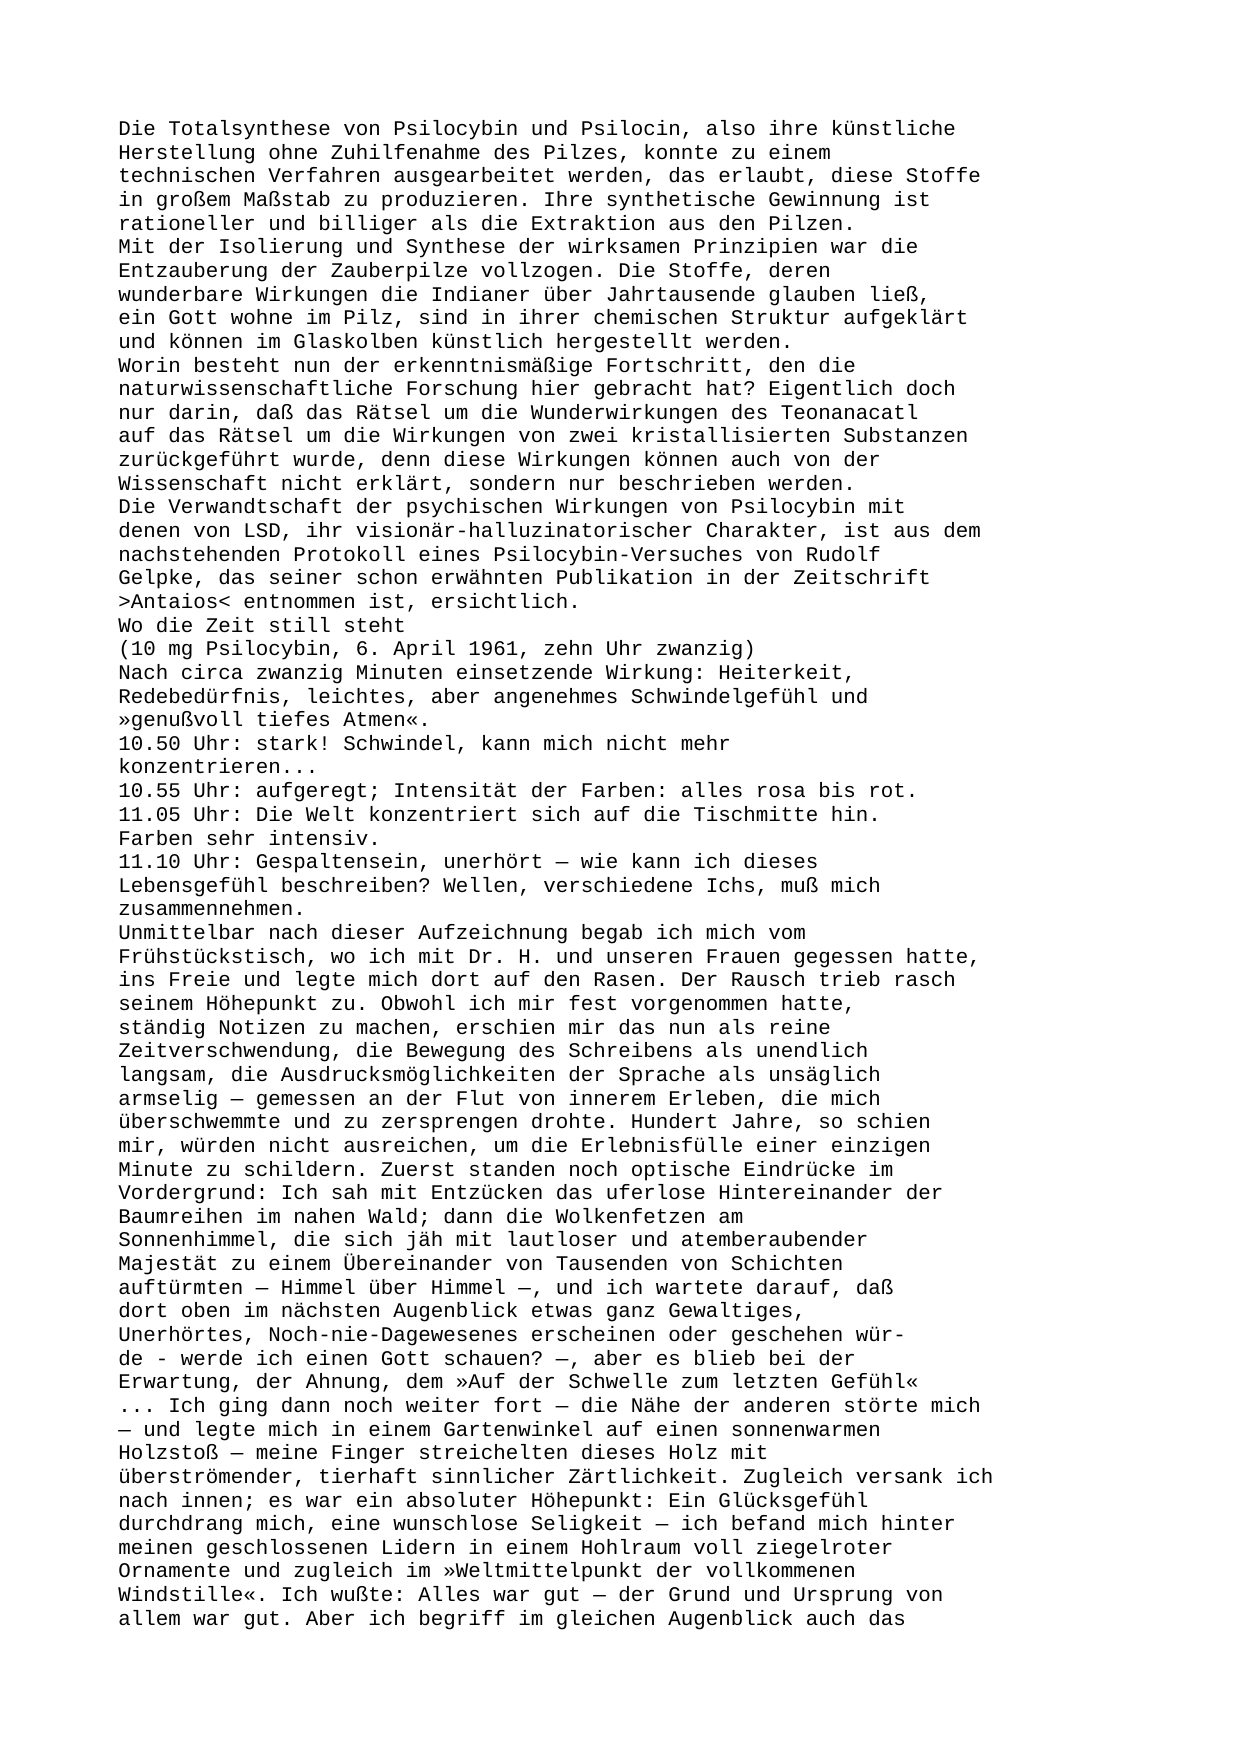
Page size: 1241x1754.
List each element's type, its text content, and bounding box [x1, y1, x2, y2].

text konzentrieren... [118, 757, 1122, 780]
text Lebensgefühl beschreiben? Wellen, verschiedene Ichs, muß mich [118, 875, 1122, 898]
text und können im Glaskolben künstlich hergestellt werden. [118, 331, 1122, 354]
text nur darin, daß das Rätsel um die Wunderwirkungen des Teonanacatl [118, 402, 1122, 426]
text auftürmten — Himmel über Himmel —‚ und ich wartete darauf, daß [118, 1277, 1122, 1300]
text Herstellung ohne Zuhilfenahme des Pilzes, konnte zu einem [118, 142, 1122, 165]
text auf das Rätsel um die Wirkungen von zwei kristallisierten Substanzen [118, 426, 1122, 449]
text ins Freie und legte mich dort auf den Rasen. Der Rausch trieb rasch [118, 969, 1122, 993]
text durchdrang mich, eine wunschlose Seligkeit — ich befand mich hinter [118, 1513, 1122, 1537]
text meinen geschlossenen Lidern in einem Hohlraum voll ziegelroter [118, 1537, 1122, 1561]
text Worin besteht nun der erkenntnismäßige Fortschritt, den die [118, 354, 1122, 378]
text Entzauberung der Zauberpilze vollzogen. Die Stoffe, deren [118, 260, 1122, 284]
text 10.55 Uhr: aufgeregt; Intensität der Farben: alles rosa bis rot. [118, 780, 1122, 804]
text zusammennehmen. [118, 898, 1122, 922]
text wunderbare Wirkungen die Indianer über Jahrtausende glauben ließ, [118, 284, 1122, 307]
text Windstille«. Ich wußte: Alles war gut — der Grund und Ursprung von [118, 1584, 1122, 1608]
text >Antaios< entnommen ist, ersichtlich. [118, 591, 1122, 615]
text nach innen; es war ein absoluter Höhepunkt: Ein Glücksgefühl [118, 1489, 1122, 1513]
text Wo die Zeit still steht [118, 615, 1122, 638]
text überschwemmte und zu zersprengen drohte. Hundert Jahre, so schien [118, 1111, 1122, 1135]
text technischen Verfahren ausgearbeitet werden, das erlaubt, diese Stoffe [118, 165, 1122, 189]
text 11.05 Uhr: Die Welt konzentriert sich auf die Tischmitte hin. [118, 804, 1122, 827]
text de - werde ich einen Gott schauen? —‚ aber es blieb bei der [118, 1348, 1122, 1371]
text denen von LSD, ihr visionär-halluzinatorischer Charakter, ist aus dem [118, 520, 1122, 544]
text Farben sehr intensiv. [118, 827, 1122, 851]
text in großem Maßstab zu produzieren. Ihre synthetische Gewinnung ist [118, 189, 1122, 213]
text ... Ich ging dann noch weiter fort — die Nähe der anderen störte mich [118, 1395, 1122, 1419]
text Wissenschaft nicht erklärt, sondern nur beschrieben werden. [118, 473, 1122, 496]
text rationeller und billiger als die Extraktion aus den Pilzen. [118, 213, 1122, 236]
text Nach circa zwanzig Minuten einsetzende Wirkung: Heiterkeit, [118, 662, 1122, 686]
text nachstehenden Protokoll eines Psilocybin-Versuches von Rudolf [118, 544, 1122, 567]
text seinem Höhepunkt zu. Obwohl ich mir fest vorgenommen hatte, [118, 993, 1122, 1017]
text Redebedürfnis, leichtes, aber angenehmes Schwindelgefühl und [118, 686, 1122, 709]
text Frühstückstisch, wo ich mit Dr. H. und unseren Frauen gegessen hatte, [118, 946, 1122, 969]
text allem war gut. Aber ich begriff im gleichen Augenblick auch das [118, 1608, 1122, 1631]
text naturwissenschaftliche Forschung hier gebracht hat? Eigentlich doch [118, 378, 1122, 402]
text ein Gott wohne im Pilz, sind in ihrer chemischen Struktur aufgeklärt [118, 307, 1122, 331]
text Baumreihen im nahen Wald; dann die Wolkenfetzen am [118, 1206, 1122, 1229]
text zurückgeführt wurde, denn diese Wirkungen können auch von der [118, 449, 1122, 473]
text Unerhörtes, Noch-nie-Dagewesenes erscheinen oder geschehen wür- [118, 1324, 1122, 1348]
text Erwartung, der Ahnung, dem »Auf der Schwelle zum letzten Gefühl« [118, 1371, 1122, 1395]
text Minute zu schildern. Zuerst standen noch optische Eindrücke im [118, 1158, 1122, 1182]
text überströmender, tierhaft sinnlicher Zärtlichkeit. Zugleich versank ich [118, 1466, 1122, 1489]
text ständig Notizen zu machen, erschien mir das nun als reine [118, 1017, 1122, 1040]
text — und legte mich in einem Gartenwinkel auf einen sonnenwarmen [118, 1419, 1122, 1442]
text Mit der Isolierung und Synthese der wirksamen Prinzipien war die [118, 236, 1122, 260]
text mir, würden nicht ausreichen, um die Erlebnisfülle einer einzigen [118, 1135, 1122, 1158]
text langsam, die Ausdrucksmöglichkeiten der Sprache als unsäglich [118, 1064, 1122, 1088]
text dort oben im nächsten Augenblick etwas ganz Gewaltiges, [118, 1300, 1122, 1324]
text Sonnenhimmel, die sich jäh mit lautloser und atemberaubender [118, 1229, 1122, 1253]
text Gelpke, das seiner schon erwähnten Publikation in der Zeitschrift [118, 567, 1122, 591]
text Unmittelbar nach dieser Aufzeichnung begab ich mich vom [118, 922, 1122, 946]
text 11.10 Uhr: Gespaltensein, unerhört — wie kann ich dieses [118, 851, 1122, 875]
text Zeitverschwendung, die Bewegung des Schreibens als unendlich [118, 1040, 1122, 1064]
text »genußvoll tiefes Atmen«. [118, 709, 1122, 733]
text Vordergrund: Ich sah mit Entzücken das uferlose Hintereinander der [118, 1182, 1122, 1206]
text (10 mg Psilocybin, 6. April 1961, zehn Uhr zwanzig) [118, 638, 1122, 662]
text Majestät zu einem Übereinander von Tausenden von Schichten [118, 1253, 1122, 1277]
text Ornamente und zugleich im »Weltmittelpunkt der vollkommenen [118, 1561, 1122, 1584]
text Die Verwandtschaft der psychischen Wirkungen von Psilocybin mit [118, 496, 1122, 520]
text armselig — gemessen an der Flut von innerem Erleben, die mich [118, 1088, 1122, 1111]
text Holzstoß — meine Finger streichelten dieses Holz mit [118, 1442, 1122, 1466]
text Die Totalsynthese von Psilocybin und Psilocin, also ihre künstliche [118, 118, 1122, 142]
text 10.50 Uhr: stark! Schwindel, kann mich nicht mehr [118, 733, 1122, 757]
